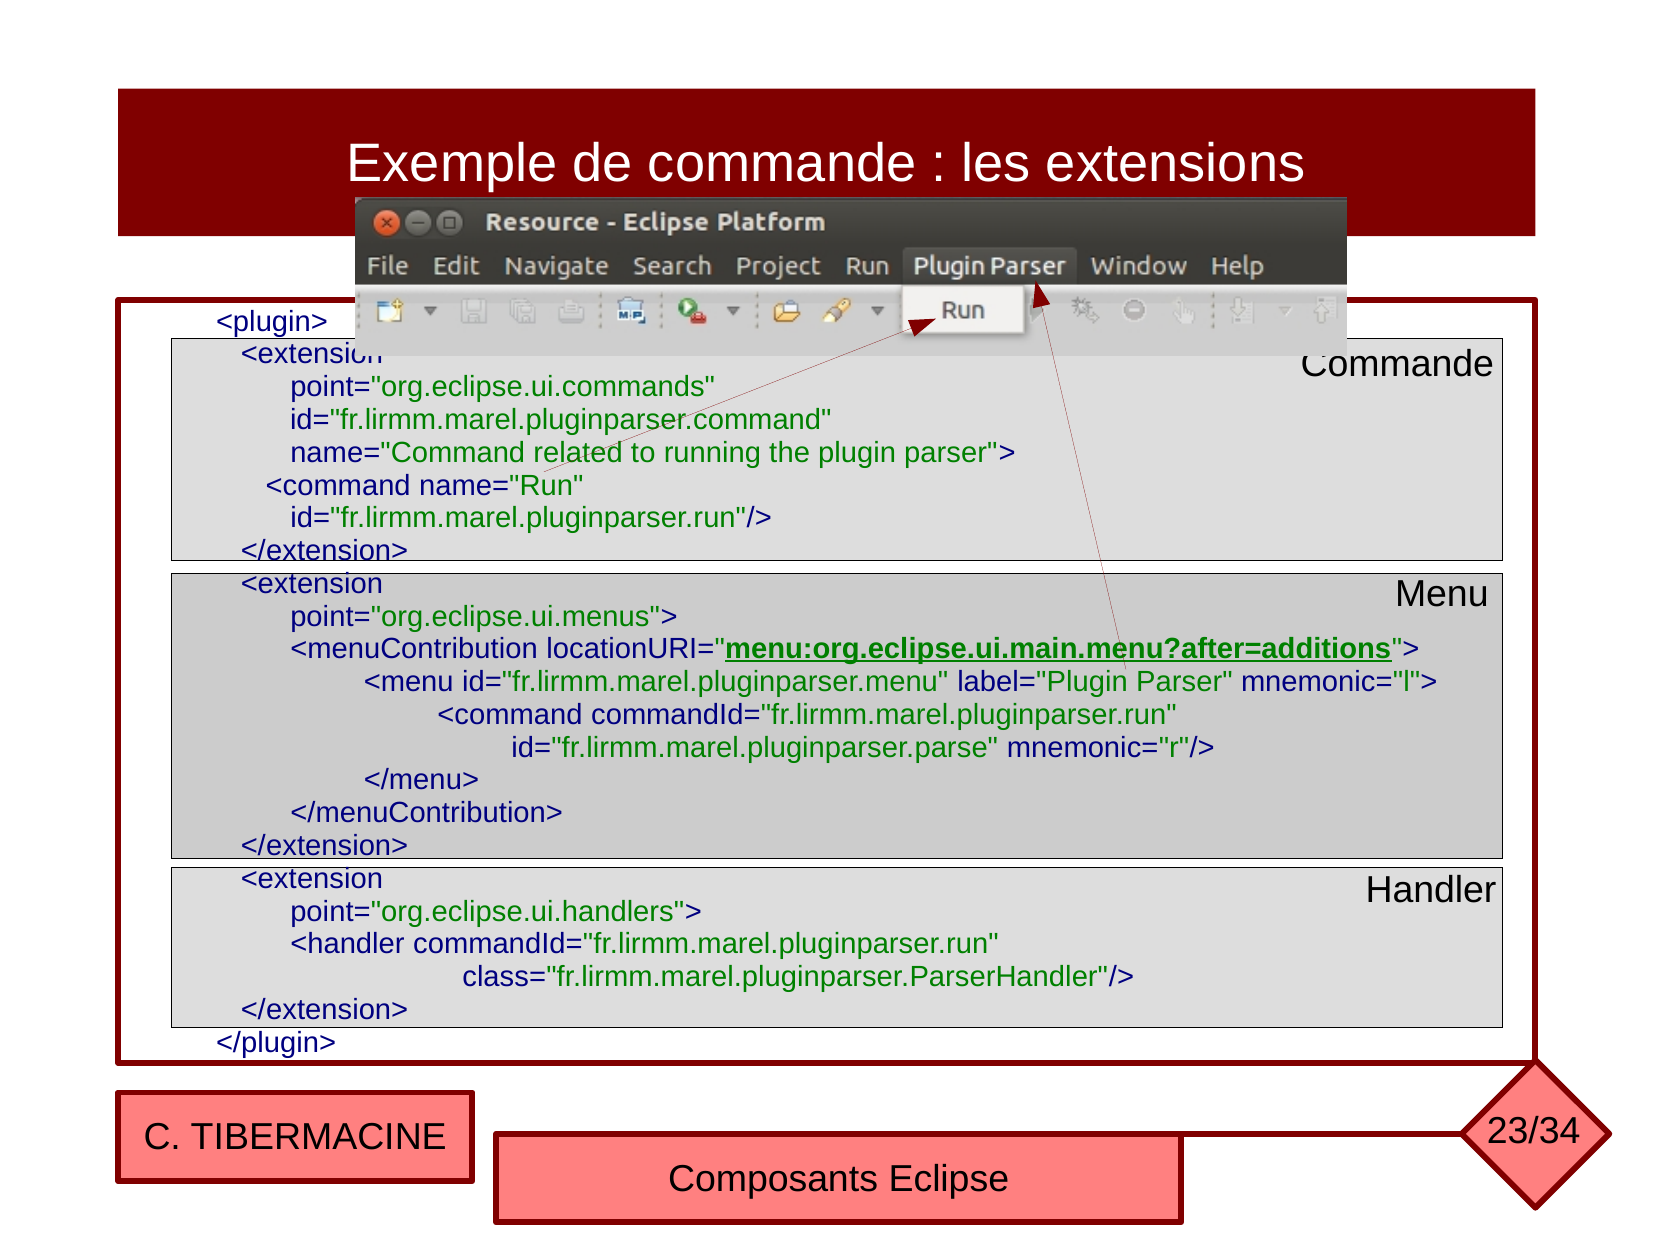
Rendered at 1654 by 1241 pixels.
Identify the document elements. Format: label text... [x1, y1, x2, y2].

text_box <number>/34 [1472, 1102, 1654, 1160]
text_box Exemple de commande : les extensions [118, 88, 1536, 237]
text_box Menu [1380, 565, 1504, 623]
text_box [1493, 1060, 1578, 1102]
text_box Handler [1350, 860, 1512, 918]
text_box [1461, 1123, 1472, 1145]
text_box <plugin> <extension point="org.eclipse.ui.commands" id="fr.lirmm.marel.pluginparser.command" name="Command related to running the plugin parser"> <command name="Run" id="fr.lirmm.marel.pluginparser.run"/> </extension> <extension point="org.eclipse.ui.menus"> <menuContribution locationURI="menu:org.eclipse.ui.main.menu?after=additions"> <menu id="fr.lirmm.marel.pluginparser.menu" label="Plugin Parser" mnemonic="l"> <command commandId="fr.lirmm.marel.pluginparser.run" id="fr.lirmm.marel.pluginparser.parse" mnemonic="r"/> </menu> </menuContribution> </extension> <extension point="org.eclipse.ui.handlers"> <handler commandId="fr.lirmm.marel.pluginparser.run" class="fr.lirmm.marel.pluginparser.ParserHandler"/> </extension> </plugin> [118, 299, 1536, 1063]
text_box Composants Eclipse [496, 1133, 1182, 1223]
picture [355, 197, 1347, 356]
text_box [1487, 1160, 1584, 1208]
text_box Commande [1285, 335, 1509, 392]
text_box C. TIBERMACINE [118, 1092, 473, 1182]
